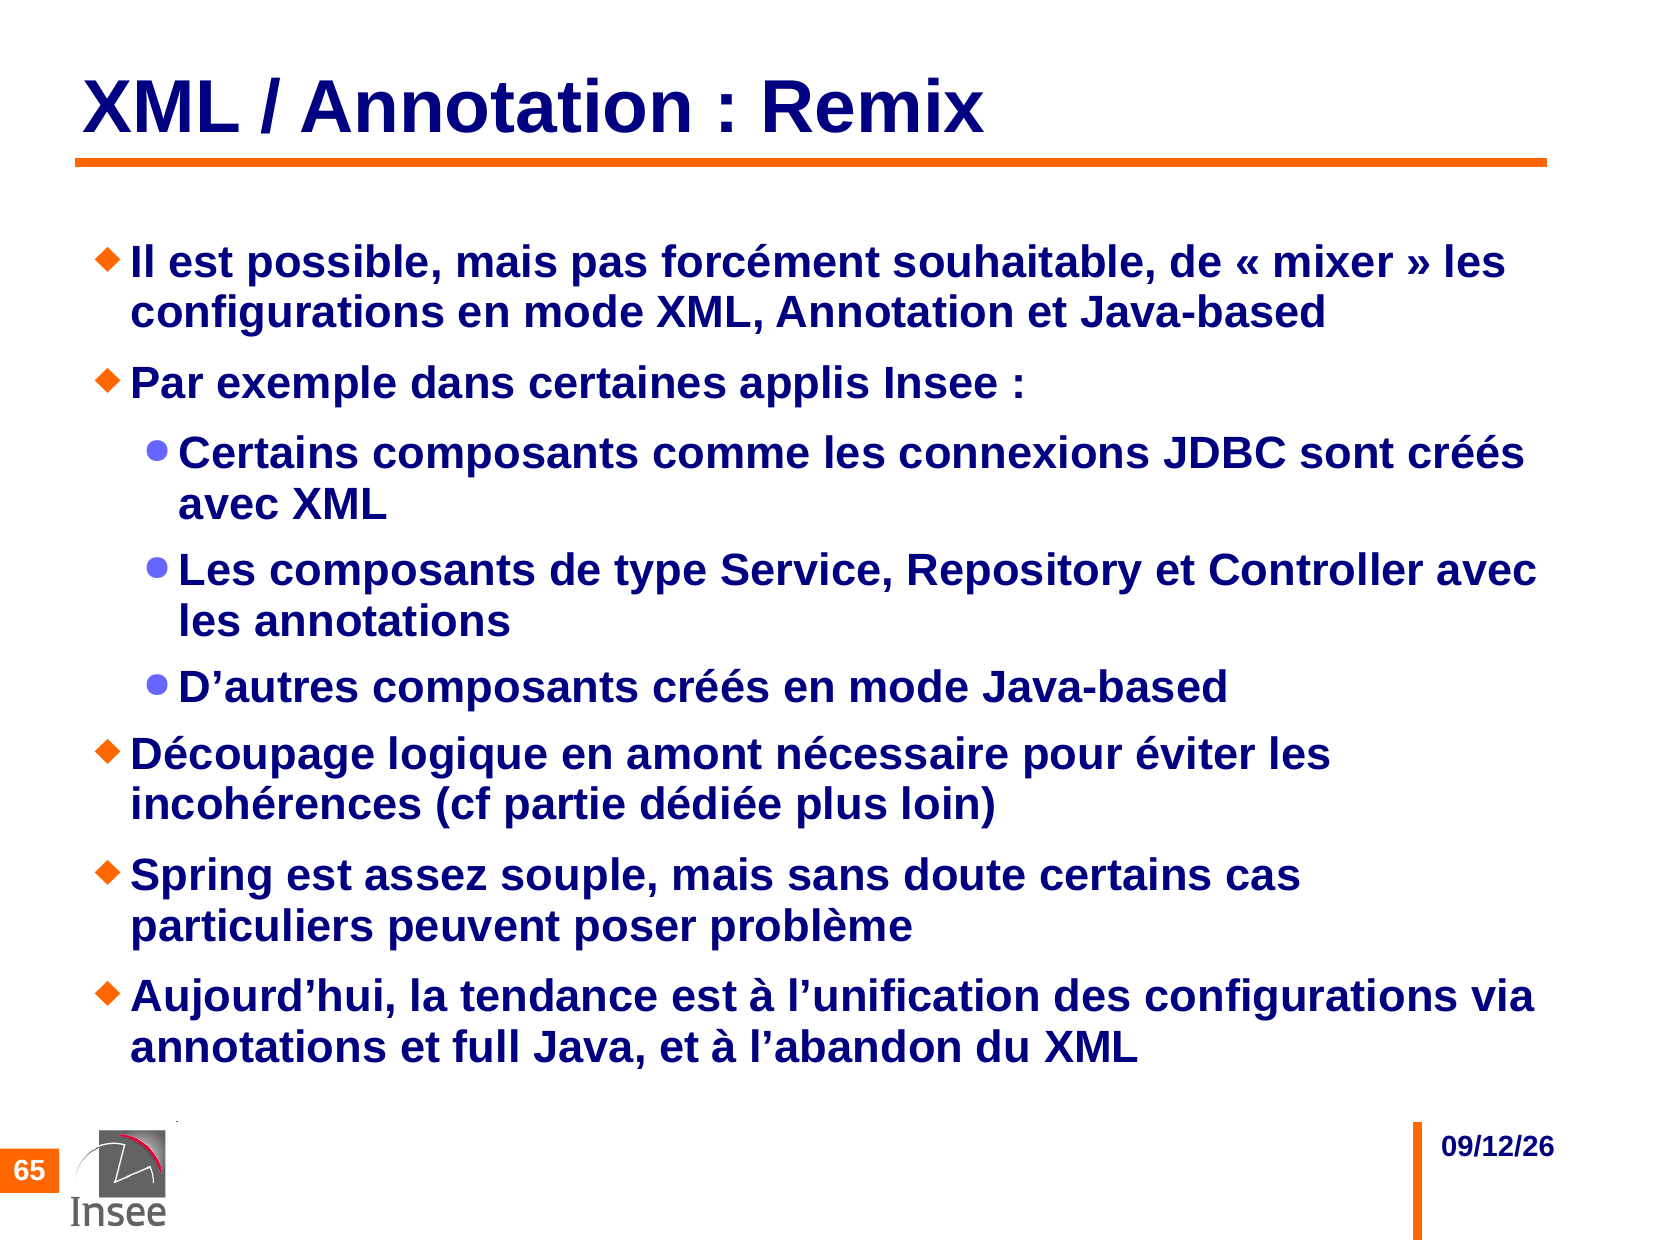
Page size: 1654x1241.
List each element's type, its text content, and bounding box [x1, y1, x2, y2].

picture [62, 1121, 178, 1241]
list Il est possible, mais pas forcément souhaitable, de « mixer » les configurations en mode XML, Annotation et Java-based Par exemple dans certaines applis Insee : Certains composants comme les connexions JDBC sont créés avec XML Les composants de type Service, Repository et Controller avec les annotations D’autres composants créés en mode Java-based Découpage logique en amont nécessaire pour éviter les incohérences (cf partie dédiée plus loin) Spring est assez souple, mais sans doute certains cas particuliers peuvent poser problème Aujourd’hui, la tendance est à l’unification des configurations via annotations et full Java, et à l’abandon du XML [82, 236, 1548, 1087]
title XML / Annotation : Remix [82, 49, 1619, 163]
